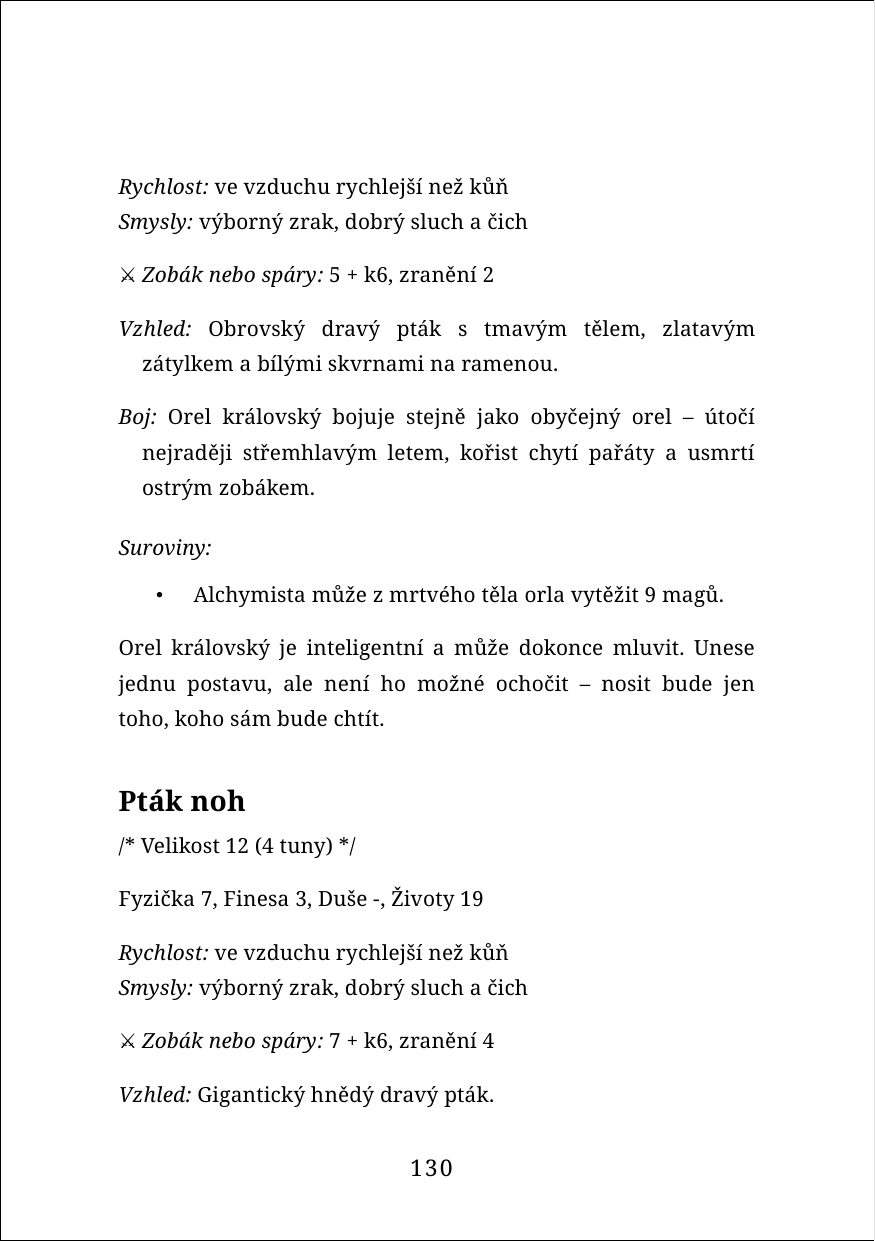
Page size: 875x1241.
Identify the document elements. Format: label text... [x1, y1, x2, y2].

text ⚔ Zobák nebo spáry: 7 + k6, zranění 4 [118, 1026, 756, 1055]
subtitle Pták noh [118, 781, 756, 819]
text Rychlost: ve vzduchu rychlejší než kůň [118, 938, 756, 966]
text Fyzička 7, Finesa 3, Duše -, Životy 19 [118, 884, 756, 913]
text ⚔ Zobák nebo spáry: 5 + k6, zranění 2 [118, 261, 756, 289]
text Boj: Orel královský bojuje stejně jako obyčejný orel – útočí nejraději střemhlavým letem, kořist chytí pařáty a usmrtí ostrým zobákem. [118, 402, 756, 502]
text Smysly: výborný zrak, dobrý sluch a čich [118, 973, 756, 1002]
text Smysly: výborný zrak, dobrý sluch a čich [118, 207, 756, 236]
text Rychlost: ve vzduchu rychlejší než kůň [118, 172, 756, 200]
text Orel královský je inteligentní a může dokonce mluvit. Unese jednu postavu, ale není ho možné ochočit – nosit bude jen toho, koho sám bude chtít. [118, 633, 756, 733]
text Vzhled: Gigantický hnědý dravý pták. [118, 1080, 756, 1108]
text /* Velikost 12 (4 tuny) */ [118, 831, 756, 860]
text Suroviny: [118, 533, 756, 561]
text Vzhled: Obrovský dravý pták s tmavým tělem, zlatavým zátylkem a bílými skvrnami na ramenou. [118, 314, 756, 378]
list Alchymista může z mrtvého těla orla vytěžit 9 magů. [156, 580, 756, 608]
